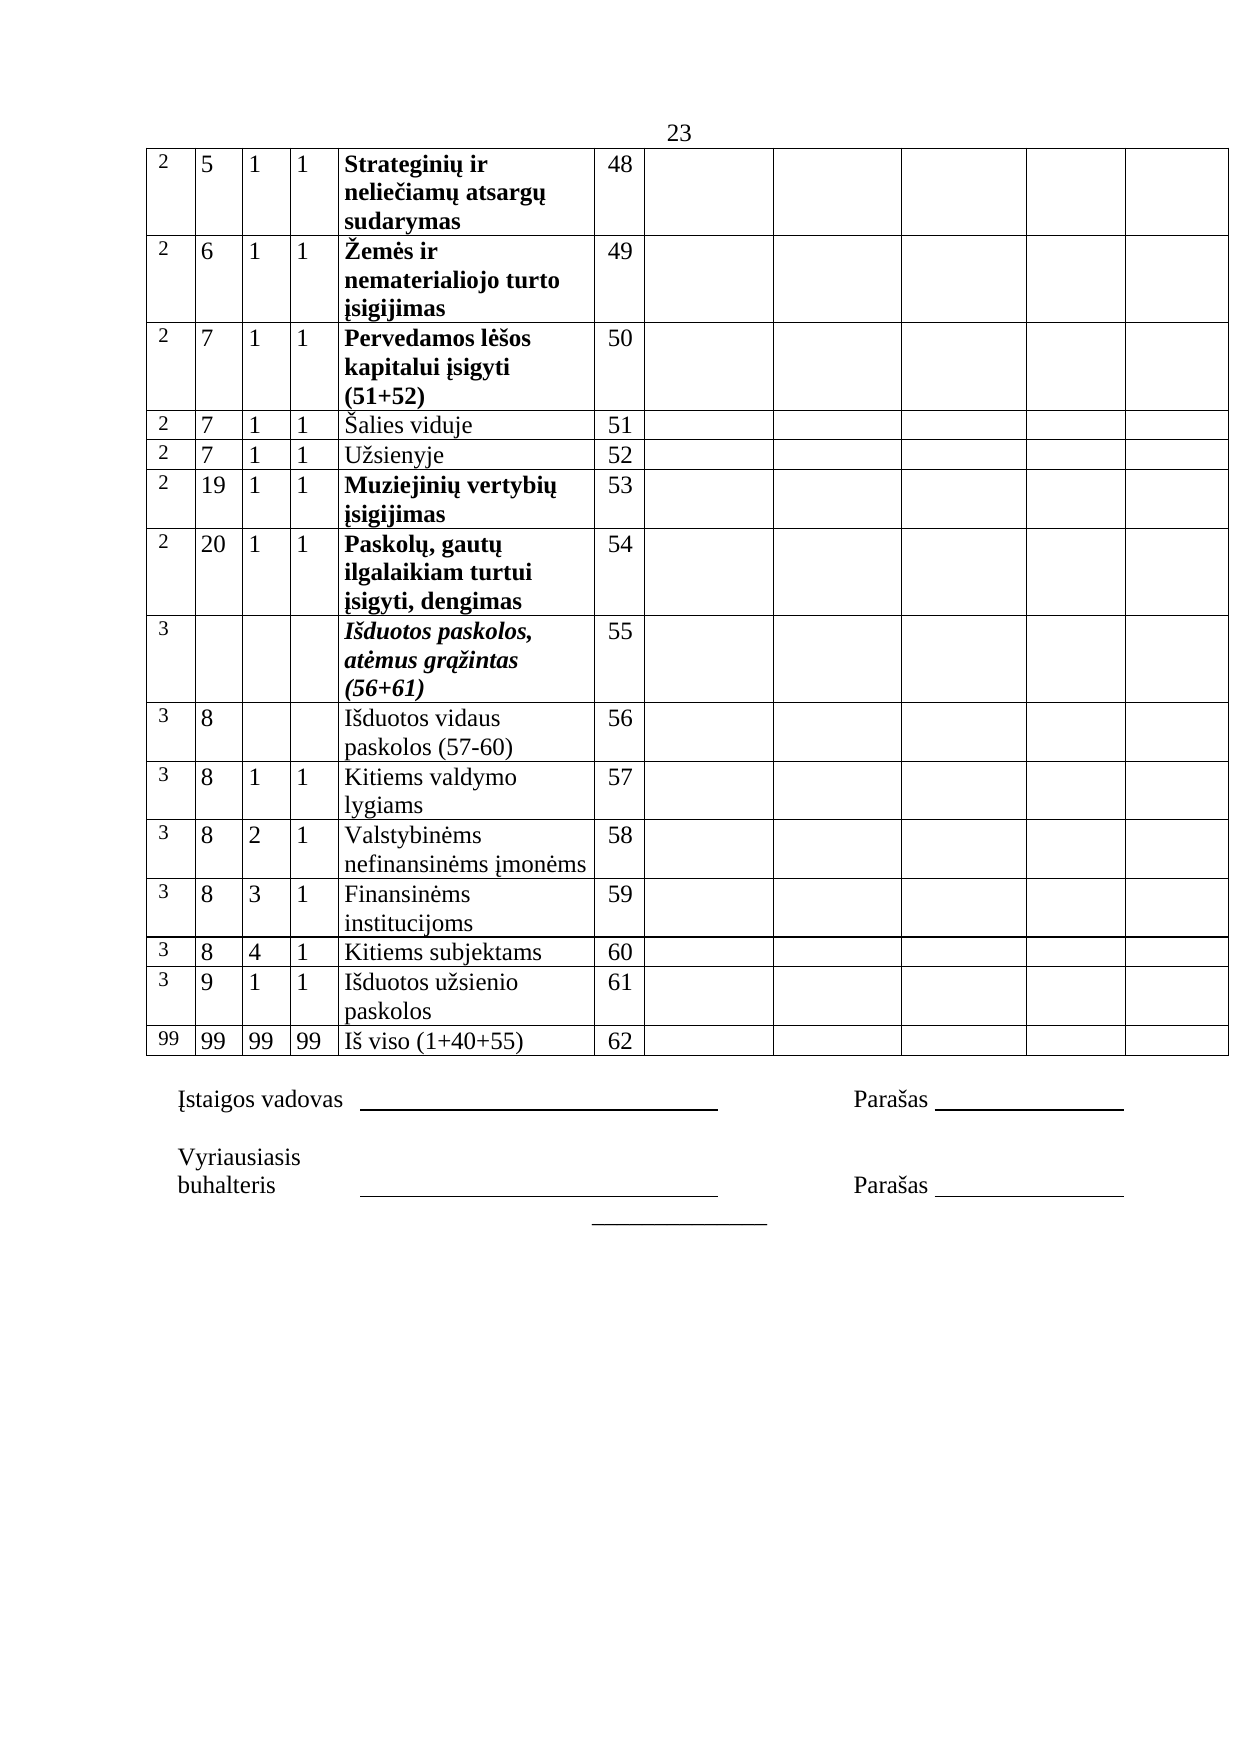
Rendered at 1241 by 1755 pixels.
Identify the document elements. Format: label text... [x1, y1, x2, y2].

table_cell [196, 616, 242, 702]
table_cell [774, 411, 901, 439]
table_cell [902, 967, 1026, 1025]
table_cell 9 [196, 967, 242, 1025]
table_cell 7 [196, 440, 242, 469]
table_cell 59 [595, 879, 644, 936]
table_cell [902, 323, 1026, 409]
table_cell 49 [595, 236, 644, 322]
table_cell [774, 236, 901, 322]
table_cell [645, 323, 773, 409]
table_cell 50 [595, 323, 644, 409]
text Vyriausiasis [177, 1142, 1181, 1171]
table_cell [1027, 967, 1125, 1025]
table_cell 53 [595, 470, 644, 528]
table_cell 52 [595, 440, 644, 469]
table_cell 8 [196, 938, 242, 966]
table_cell [1027, 149, 1125, 235]
table_cell 7 [196, 323, 242, 409]
table_cell 62 [595, 1026, 644, 1054]
table_cell [902, 879, 1026, 936]
table_cell 1 [291, 879, 338, 936]
table_cell Iš viso (1+40+55) [339, 1026, 594, 1054]
table_cell 48 [595, 149, 644, 235]
table_cell [774, 879, 901, 936]
table_cell Pervedamos lėšos kapitalui įsigyti (51+52) [339, 323, 594, 409]
table_cell 1 [291, 411, 338, 439]
table_cell [774, 323, 901, 409]
table_cell Išduotos paskolos, atėmus grąžintas (56+61) [339, 616, 594, 702]
table_cell 2 [147, 411, 195, 439]
table_cell [1126, 470, 1228, 528]
table_cell 1 [243, 411, 290, 439]
table_cell 4 [243, 938, 290, 966]
table_cell [902, 616, 1026, 702]
table_cell 2 [147, 236, 195, 322]
table_cell [645, 820, 773, 878]
table_cell 99 [291, 1026, 338, 1054]
table_cell [902, 762, 1026, 819]
table_cell [1027, 879, 1125, 936]
table_cell [1027, 411, 1125, 439]
table_cell Užsienyje [339, 440, 594, 469]
table_cell [1027, 236, 1125, 322]
table_cell 99 [243, 1026, 290, 1054]
table_cell [902, 411, 1026, 439]
table_cell 99 [196, 1026, 242, 1054]
table_cell [774, 616, 901, 702]
table_cell 3 [147, 938, 195, 966]
table_cell 99 [147, 1026, 195, 1054]
table_cell [774, 149, 901, 235]
table_cell 8 [196, 703, 242, 761]
table_cell 1 [243, 967, 290, 1025]
table_cell [1126, 323, 1228, 409]
table_cell [1027, 470, 1125, 528]
table_cell Kitiems subjektams [339, 938, 594, 966]
table_cell [1126, 236, 1228, 322]
table_cell 1 [291, 820, 338, 878]
table_cell 1 [291, 440, 338, 469]
table_cell [291, 616, 338, 702]
table_cell 1 [243, 440, 290, 469]
table_cell [774, 470, 901, 528]
table_cell 3 [147, 703, 195, 761]
table_cell Išduotos užsienio paskolos [339, 967, 594, 1025]
table_cell [645, 411, 773, 439]
table_cell [645, 616, 773, 702]
table_cell 1 [243, 323, 290, 409]
table_cell 20 [196, 529, 242, 615]
table_cell [1027, 820, 1125, 878]
table_cell [774, 703, 901, 761]
table_cell [1126, 1026, 1228, 1054]
table_cell 2 [147, 323, 195, 409]
text Įstaigos vadovas Parašas [177, 1084, 1181, 1113]
table_cell Išduotos vidaus paskolos (57-60) [339, 703, 594, 761]
table_cell [1126, 967, 1228, 1025]
table_cell [1126, 440, 1228, 469]
table_cell [1126, 820, 1228, 878]
table_cell [645, 967, 773, 1025]
table_cell [902, 236, 1026, 322]
table_cell 51 [595, 411, 644, 439]
table_cell [645, 236, 773, 322]
text ______________ [177, 1199, 1181, 1228]
table_cell [774, 529, 901, 615]
table_cell [645, 938, 773, 966]
table_cell [1027, 616, 1125, 702]
table_cell [243, 616, 290, 702]
table_cell [774, 440, 901, 469]
table_cell [1027, 938, 1125, 966]
table_cell [645, 1026, 773, 1054]
table_cell [645, 762, 773, 819]
table_cell Muziejinių vertybių įsigijimas [339, 470, 594, 528]
table_cell 1 [291, 323, 338, 409]
table_cell 8 [196, 820, 242, 878]
table_cell Kitiems valdymo lygiams [339, 762, 594, 819]
table_cell 8 [196, 762, 242, 819]
table_cell 2 [147, 149, 195, 235]
table_cell Šalies viduje [339, 411, 594, 439]
table_cell [1027, 323, 1125, 409]
table_cell [645, 149, 773, 235]
table_cell [1027, 762, 1125, 819]
table_cell [645, 703, 773, 761]
table_cell 3 [147, 879, 195, 936]
table_cell [774, 938, 901, 966]
table_cell 1 [243, 236, 290, 322]
table_cell 2 [243, 820, 290, 878]
table_cell [902, 440, 1026, 469]
table_cell 55 [595, 616, 644, 702]
table_cell 1 [243, 762, 290, 819]
table_cell 8 [196, 879, 242, 936]
table_cell [1027, 1026, 1125, 1054]
table_cell [1126, 703, 1228, 761]
table_cell Valstybinėms nefinansinėms įmonėms [339, 820, 594, 878]
table_cell [1126, 149, 1228, 235]
table_cell [902, 529, 1026, 615]
table_cell 3 [243, 879, 290, 936]
table_cell [1126, 411, 1228, 439]
table_cell 3 [147, 616, 195, 702]
table_cell [1126, 529, 1228, 615]
table_cell [902, 938, 1026, 966]
table_cell 7 [196, 411, 242, 439]
table_cell 1 [291, 938, 338, 966]
table_cell 19 [196, 470, 242, 528]
table_cell [243, 703, 290, 761]
table_cell 6 [196, 236, 242, 322]
table_cell [645, 879, 773, 936]
table_cell 57 [595, 762, 644, 819]
table_cell [902, 1026, 1026, 1054]
table_cell 54 [595, 529, 644, 615]
table_cell 56 [595, 703, 644, 761]
table_cell 1 [291, 762, 338, 819]
table_cell [1126, 762, 1228, 819]
table_cell [291, 703, 338, 761]
table_cell [1027, 440, 1125, 469]
table_cell 1 [243, 529, 290, 615]
table_cell [902, 820, 1026, 878]
table_cell 60 [595, 938, 644, 966]
table_cell [774, 820, 901, 878]
table_cell Strateginių ir neliečiamų atsargų sudarymas [339, 149, 594, 235]
table_cell 1 [291, 470, 338, 528]
table_cell [1027, 703, 1125, 761]
table_cell [645, 470, 773, 528]
table_cell Paskolų, gautų ilgalaikiam turtui įsigyti, dengimas [339, 529, 594, 615]
table_cell [902, 149, 1026, 235]
table_cell 61 [595, 967, 644, 1025]
table_cell Finansinėms institucijoms [339, 879, 594, 936]
table_cell 1 [291, 236, 338, 322]
table_cell [1126, 879, 1228, 936]
table_cell 3 [147, 967, 195, 1025]
table_cell Žemės ir nematerialiojo turto įsigijimas [339, 236, 594, 322]
table_cell 1 [291, 529, 338, 615]
table_cell 2 [147, 529, 195, 615]
table_cell [774, 762, 901, 819]
table_cell 58 [595, 820, 644, 878]
text buhalteris Parašas [177, 1171, 1181, 1199]
table_cell [1126, 938, 1228, 966]
table_cell 2 [147, 440, 195, 469]
table_cell [1126, 616, 1228, 702]
table_cell 5 [196, 149, 242, 235]
table_cell [902, 470, 1026, 528]
table_cell [645, 529, 773, 615]
table_cell [774, 1026, 901, 1054]
table_cell 1 [291, 149, 338, 235]
table_cell 1 [243, 149, 290, 235]
table_cell 3 [147, 820, 195, 878]
table_cell 1 [291, 967, 338, 1025]
table_cell [1027, 529, 1125, 615]
table_cell 3 [147, 762, 195, 819]
table_cell [774, 967, 901, 1025]
table_cell [645, 440, 773, 469]
table_cell 2 [147, 470, 195, 528]
table_cell 1 [243, 470, 290, 528]
table_cell [902, 703, 1026, 761]
